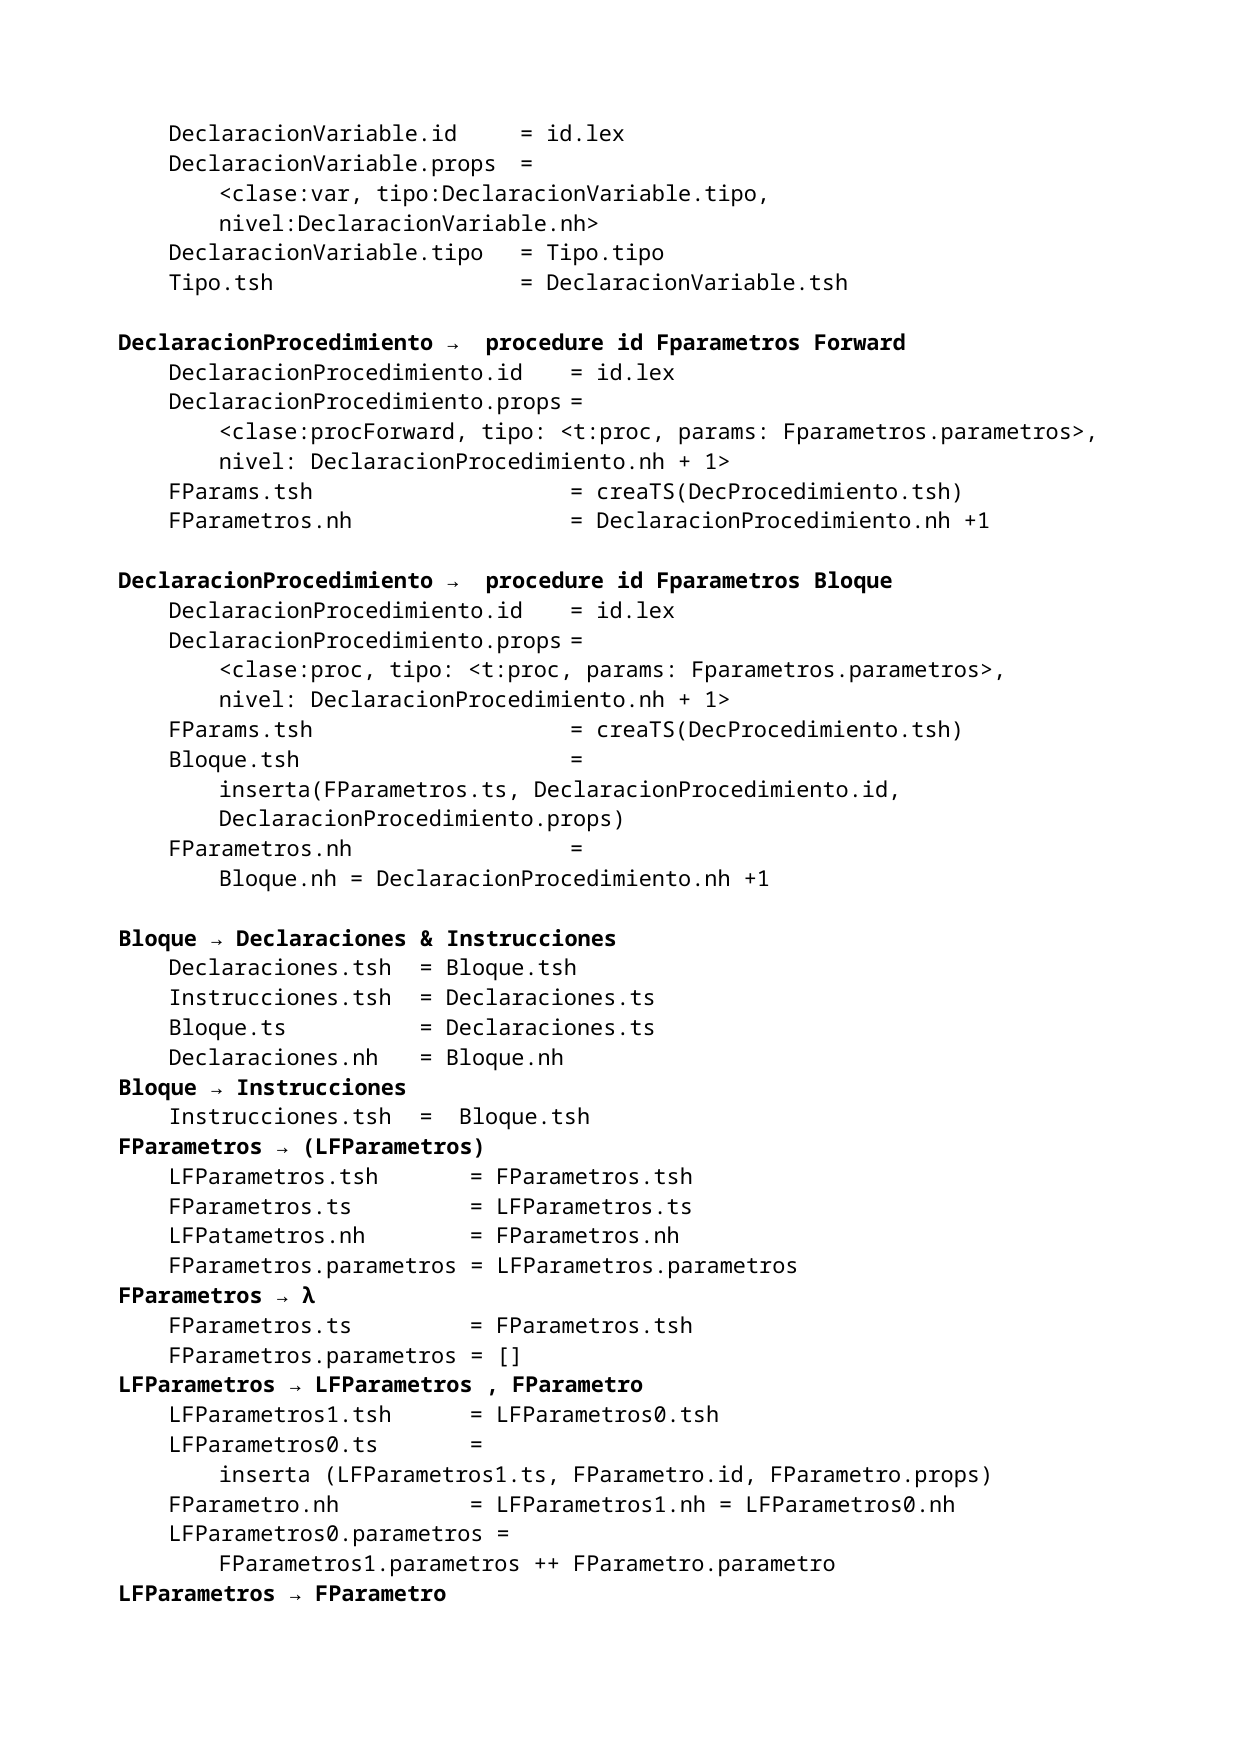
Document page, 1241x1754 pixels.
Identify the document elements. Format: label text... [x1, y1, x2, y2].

text DeclaracionProcedimiento.props = [118, 624, 1122, 654]
text LFParametros1.tsh = LFParametros0.tsh [118, 1399, 1122, 1429]
text Bloque.nh = DeclaracionProcedimiento.nh +1 [168, 863, 1122, 893]
text nivel: DeclaracionProcedimiento.nh + 1> [118, 684, 1122, 714]
text FParametros.parametros = [] [118, 1339, 1122, 1369]
text <clase:var, tipo:DeclaracionVariable.tipo, nivel:DeclaracionVariable.nh> [118, 178, 1122, 237]
text FParametros → (LFParametros) [118, 1131, 1122, 1161]
text DeclaracionVariable.props = [118, 148, 1122, 178]
text inserta (LFParametros1.ts, FParametro.id, FParametro.props) [118, 1459, 1122, 1488]
text FParams.tsh = creaTS(DecProcedimiento.tsh) [118, 476, 1122, 505]
text Declaraciones.nh = Bloque.nh [118, 1042, 1122, 1071]
text nivel: DeclaracionProcedimiento.nh + 1> [118, 446, 1122, 476]
text FParametros.ts = LFParametros.ts [118, 1191, 1122, 1220]
text LFParametros → LFParametros , FParametro [118, 1369, 1122, 1399]
text <clase:procForward, tipo: <t:proc, params: Fparametros.parametros>, [118, 416, 1122, 446]
text FParametros.nh = DeclaracionProcedimiento.nh +1 [168, 505, 1122, 535]
text DeclaracionVariable.id = id.lex [118, 118, 1122, 148]
text FParametros.ts = FParametros.tsh [118, 1310, 1122, 1339]
text DeclaracionProcedimiento.id = id.lex [118, 356, 1122, 386]
text LFPatametros.nh = FParametros.nh [118, 1220, 1122, 1250]
text Tipo.tsh = DeclaracionVariable.tsh [118, 267, 1122, 297]
text FParametros.nh = [168, 833, 1122, 863]
text Bloque → Instrucciones [118, 1071, 1122, 1101]
text LFParametros.tsh = FParametros.tsh [118, 1161, 1122, 1191]
text FParametros1.parametros ++ FParametro.parametro [118, 1548, 1122, 1578]
text Bloque.ts = Declaraciones.ts [118, 1012, 1122, 1042]
text DeclaracionProcedimiento.props = [118, 386, 1122, 416]
text FParams.tsh = creaTS(DecProcedimiento.tsh) [118, 714, 1122, 744]
text DeclaracionVariable.tipo = Tipo.tipo [118, 237, 1122, 267]
text Bloque → Declaraciones & Instrucciones [118, 922, 1122, 952]
text Declaraciones.tsh = Bloque.tsh [118, 952, 1122, 982]
text DeclaracionProcedimiento → procedure id Fparametros Forward [118, 327, 1122, 356]
text Instrucciones.tsh = Bloque.tsh [118, 1101, 1122, 1131]
text LFParametros0.ts = [118, 1429, 1122, 1459]
text inserta(FParametros.ts, DeclaracionProcedimiento.id, DeclaracionProcedimiento.props) [168, 773, 1122, 833]
text LFParametros0.parametros = [118, 1518, 1122, 1548]
text FParametros.parametros = LFParametros.parametros [118, 1250, 1122, 1280]
text FParametro.nh = LFParametros1.nh = LFParametros0.nh [118, 1488, 1122, 1518]
text Instrucciones.tsh = Declaraciones.ts [118, 982, 1122, 1012]
text LFParametros → FParametro [118, 1578, 1122, 1608]
text <clase:proc, tipo: <t:proc, params: Fparametros.parametros>, [118, 654, 1122, 684]
text DeclaracionProcedimiento.id = id.lex [118, 595, 1122, 624]
text FParametros → λ [118, 1280, 1122, 1310]
text DeclaracionProcedimiento → procedure id Fparametros Bloque [118, 565, 1122, 595]
text Bloque.tsh = [168, 744, 1122, 773]
